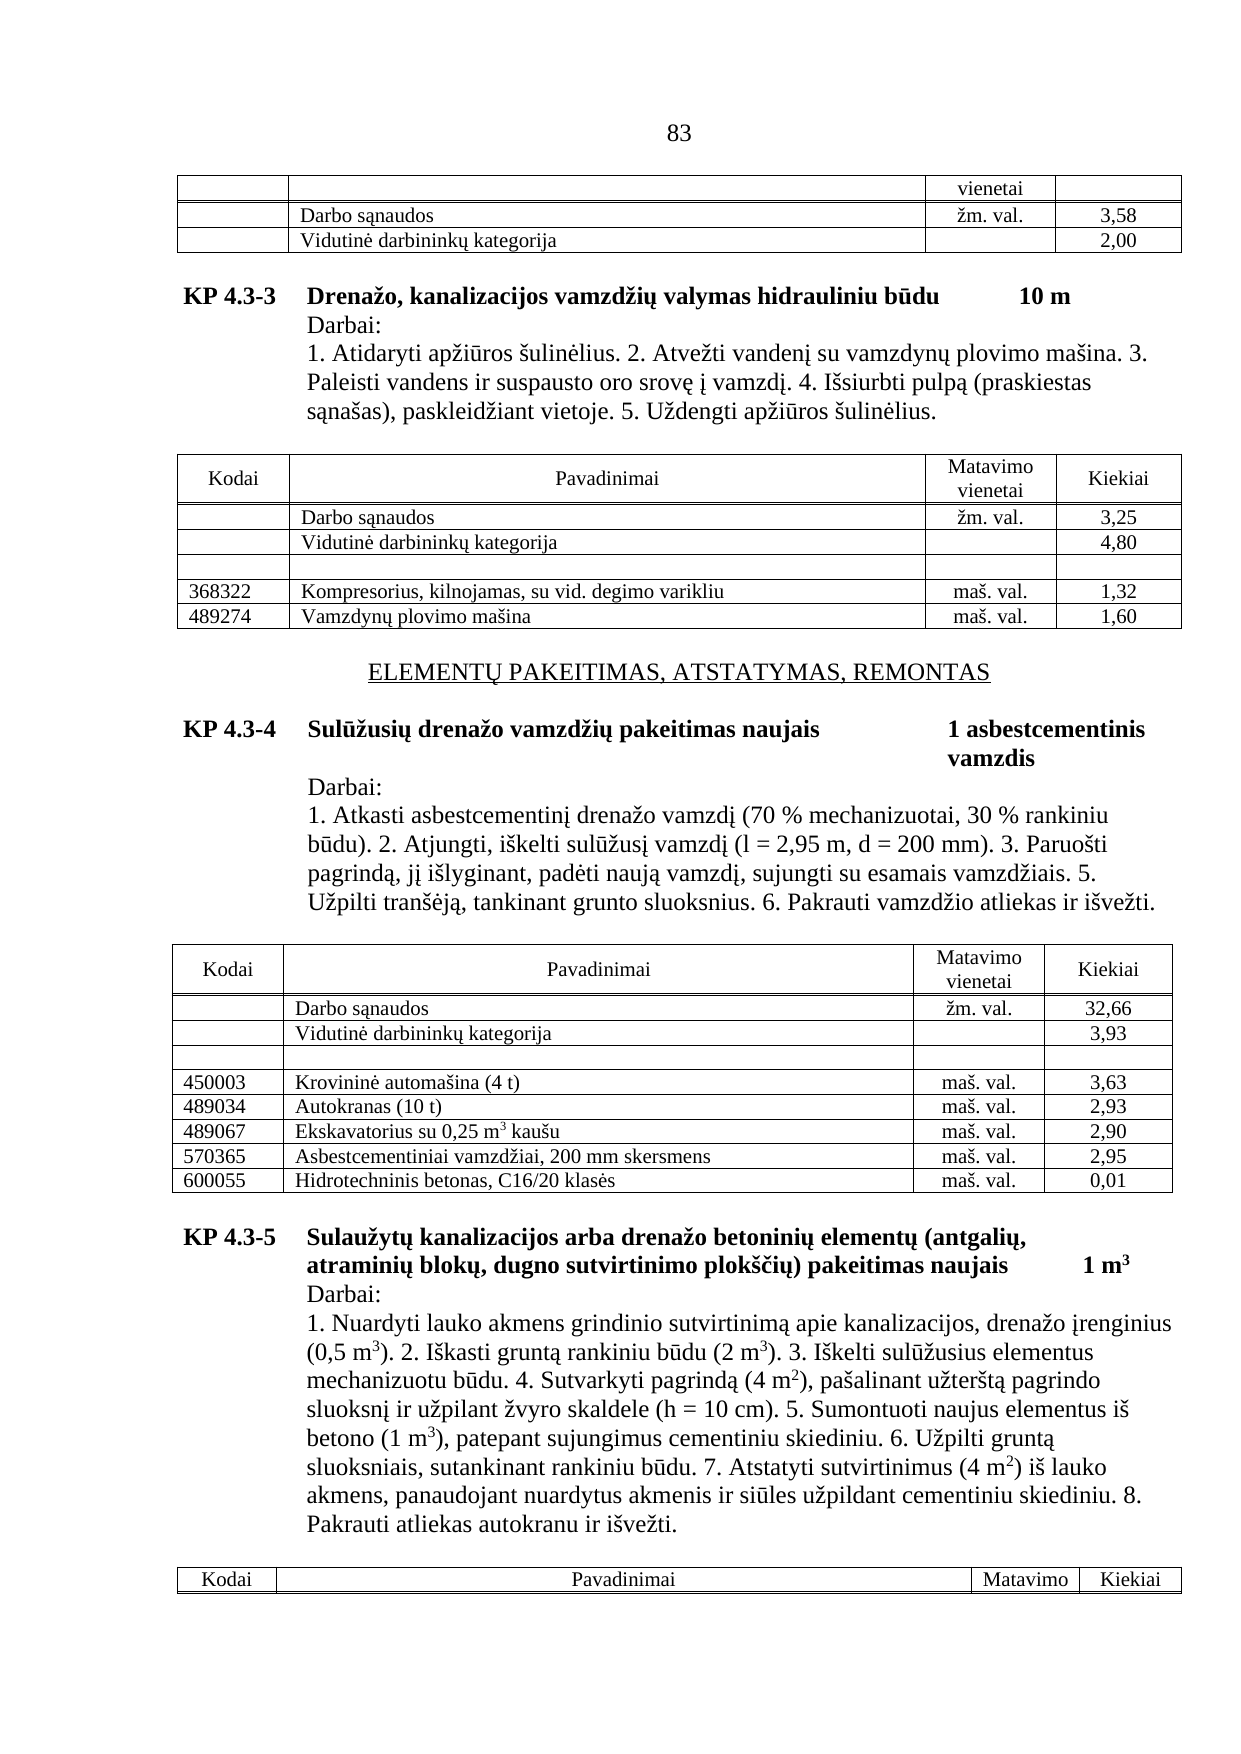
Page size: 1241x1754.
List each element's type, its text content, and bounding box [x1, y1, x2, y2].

table_cell 600055 [173, 1169, 283, 1192]
table_cell 570365 [173, 1144, 283, 1168]
table_cell [1057, 555, 1181, 578]
table_cell [178, 530, 289, 554]
table_header Matavimo vienetai [926, 455, 1056, 502]
table_cell maš. val. [914, 1070, 1044, 1094]
table_cell maš. val. [914, 1095, 1044, 1118]
table_cell [926, 530, 1056, 554]
table_cell žm. val. [926, 505, 1056, 529]
table_header Kiekiai [1057, 455, 1181, 502]
table_cell [284, 1046, 913, 1069]
table_cell 3,93 [1045, 1021, 1172, 1045]
table_cell [173, 1021, 283, 1045]
table_cell maš. val. [914, 1144, 1044, 1168]
table_cell Kodai [173, 945, 283, 993]
table_header KP 4.3-3 [177, 281, 301, 310]
table_header 10 m [1013, 281, 1181, 310]
table_cell Darbo sąnaudos [284, 996, 913, 1020]
table_cell Vidutinė darbininkų kategorija [290, 530, 925, 554]
table_cell Darbai: 1. Atkasti asbestcementinį drenažo vamzdį (70 % mechanizuotai, 30 % rankiniu būdu). 2. Atjungti, iškelti sulūžusį vamzdį (l = 2,95 m, d = 200 mm). 3. Paruošti pagrindą, jį išlyginant, padėti naują vamzdį, sujungti su esamais vamzdžiais. 5. Užpilti tranšėją, tankinant grunto sluoksnius. 6. Pakrauti vamzdžio atliekas ir išvežti. [301, 772, 1176, 916]
table_header Kodai [178, 455, 289, 502]
table_cell Asbestcementiniai vamzdžiai, 200 mm skersmens [284, 1144, 913, 1168]
table_cell [178, 555, 289, 578]
table_header [289, 176, 925, 200]
table_cell maš. val. [914, 1120, 1044, 1143]
table_header KP 4.3-4 [177, 714, 301, 772]
table_header Matavimo [972, 1568, 1079, 1591]
table_cell žm. val. [926, 203, 1055, 227]
table_cell [926, 228, 1055, 252]
table_cell [178, 203, 288, 227]
table_cell [914, 1021, 1044, 1045]
table_cell 489034 [173, 1095, 283, 1118]
table_header [178, 176, 288, 200]
table_header [172, 714, 177, 772]
table_cell Darbai: 1. Atidaryti apžiūros šulinėlius. 2. Atvežti vandenį su vamzdynų plovimo mašina. 3. Paleisti vandens ir suspausto oro srovę į vamzdį. 4. Išsiurbti pulpą (praskiestas sąnašas), paskleidžiant vietoje. 5. Uždengti apžiūros šulinėlius. [301, 310, 1181, 425]
table_cell žm. val. [914, 996, 1044, 1020]
table_cell 489067 [173, 1120, 283, 1143]
table_cell 1,60 [1057, 604, 1181, 628]
table_cell 450003 [173, 1070, 283, 1094]
table_cell Vidutinė darbininkų kategorija [289, 228, 925, 252]
table_header KP 4.3-5 [177, 1222, 301, 1279]
table_header Kodai [178, 1568, 276, 1591]
table_header vienetai [926, 176, 1055, 200]
table_cell [173, 1046, 283, 1069]
table_cell Darbai: 1. Nuardyti lauko akmens grindinio sutvirtinimą apie kanalizacijos, drenažo įrenginius (0,5 m3). 2. Iškasti gruntą rankiniu būdu (2 m3). 3. Iškelti sulūžusius elementus mechanizuotu būdu. 4. Sutvarkyti pagrindą (4 m2), pašalinant užterštą pagrindo sluoksnį ir užpilant žvyro skaldele (h = 10 cm). 5. Sumontuoti naujus elementus iš betono (1 m3), patepant sujungimus cementiniu skiediniu. 6. Užpilti gruntą sluoksniais, sutankinant rankiniu būdu. 7. Atstatyti sutvirtinimus (4 m2) iš lauko akmens, panaudojant nuardytus akmenis ir siūles užpildant cementiniu skiediniu. 8. Pakrauti atliekas autokranu ir išvežti. [301, 1279, 1181, 1538]
table_cell 2,00 [1056, 228, 1181, 252]
table_cell [178, 505, 289, 529]
table_cell 2,90 [1045, 1120, 1172, 1143]
table_cell [178, 228, 288, 252]
table_cell 1,32 [1057, 580, 1181, 603]
table_cell [173, 996, 283, 1020]
table_cell 3,25 [1057, 505, 1181, 529]
table_cell Darbo sąnaudos [290, 505, 925, 529]
table_header [1056, 176, 1181, 200]
table_cell Kompresorius, kilnojamas, su vid. degimo varikliu [290, 580, 925, 603]
table_cell [1045, 1046, 1172, 1069]
table_cell 32,66 [1045, 996, 1172, 1020]
table_header 1 asbestcementinis vamzdis [942, 714, 1176, 772]
table_cell Vidutinė darbininkų kategorija [284, 1021, 913, 1045]
table_cell [177, 916, 301, 944]
table_cell [177, 310, 301, 425]
table_cell 3,63 [1045, 1070, 1172, 1094]
table_cell [177, 772, 301, 916]
table_cell Matavimo vienetai [914, 945, 1044, 993]
table_cell 3,58 [1056, 203, 1181, 227]
table_cell 0,01 [1045, 1169, 1172, 1192]
table_header Drenažo, kanalizacijos vamzdžių valymas hidrauliniu būdu [301, 281, 1013, 310]
table_cell 4,80 [1057, 530, 1181, 554]
table_cell maš. val. [926, 604, 1056, 628]
table_header Sulūžusių drenažo vamzdžių pakeitimas naujais [301, 714, 942, 772]
table_cell 489274 [178, 604, 289, 628]
table_header Pavadinimai [290, 455, 925, 502]
table_cell Krovininė automašina (4 t) [284, 1070, 913, 1094]
table_cell Darbo sąnaudos [289, 203, 925, 227]
table_cell Hidrotechninis betonas, C16/20 klasės [284, 1169, 913, 1192]
table_cell [172, 772, 177, 916]
table_cell 2,95 [1045, 1144, 1172, 1168]
table_header Kiekiai [1080, 1568, 1181, 1591]
table_cell maš. val. [914, 1169, 1044, 1192]
table_cell Ekskavatorius su 0,25 m3 kaušu [284, 1120, 913, 1143]
table_header Sulaužytų kanalizacijos arba drenažo betoninių elementų (antgalių, atraminių blokų, dugno sutvirtinimo plokščių) pakeitimas naujais [301, 1222, 1038, 1279]
table_cell Kiekiai [1045, 945, 1172, 993]
table_cell [301, 916, 1176, 944]
text ELEMENTŲ PAKEITIMAS, ATSTATYMAS, REMONTAS [177, 657, 1181, 686]
table_header Pavadinimai [277, 1568, 971, 1591]
table_cell [172, 916, 177, 944]
table_cell [290, 555, 925, 578]
table_cell Autokranas (10 t) [284, 1095, 913, 1118]
table_cell [926, 555, 1056, 578]
table_cell 368322 [178, 580, 289, 603]
table_cell Pavadinimai [284, 945, 913, 993]
table_cell [914, 1046, 1044, 1069]
table_header 1 m3 [1038, 1222, 1181, 1279]
table_cell Vamzdynų plovimo mašina [290, 604, 925, 628]
table_cell maš. val. [926, 580, 1056, 603]
table_cell [177, 1279, 301, 1538]
table_cell 2,93 [1045, 1095, 1172, 1118]
